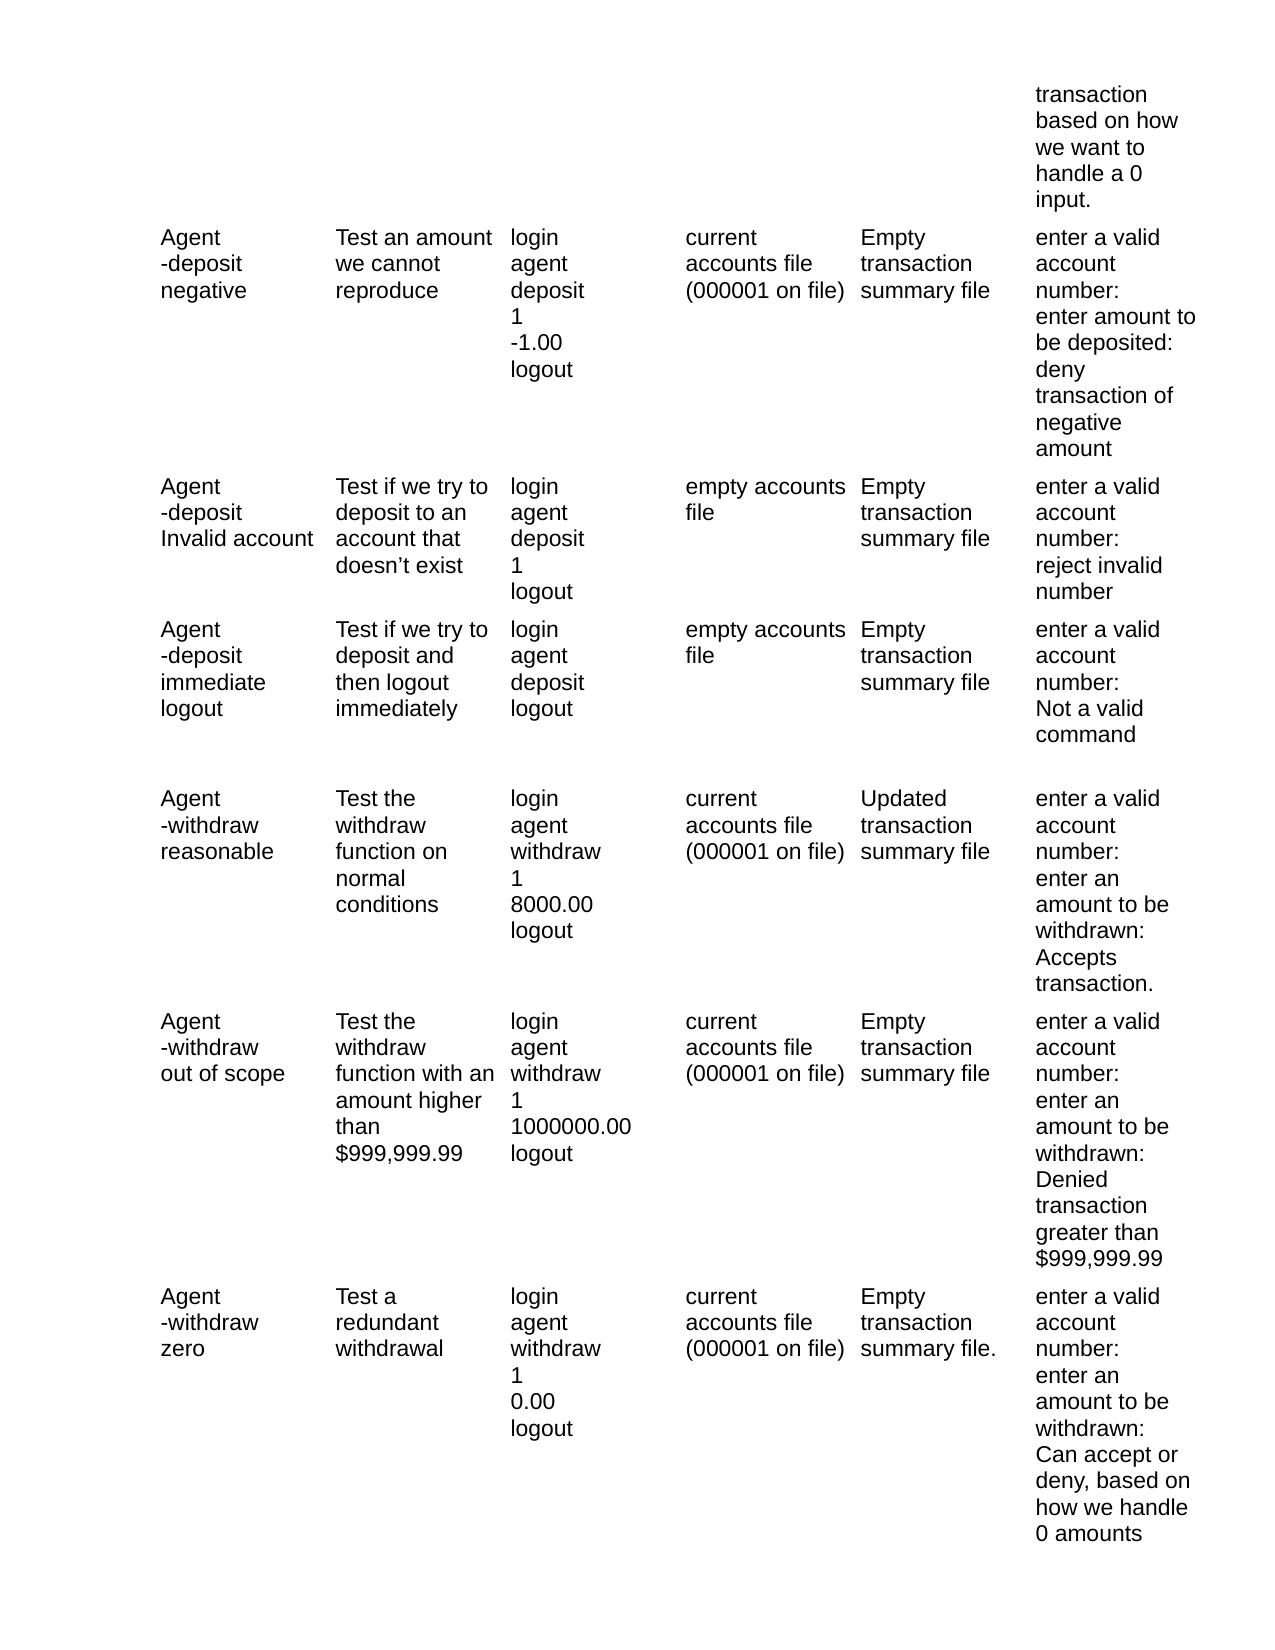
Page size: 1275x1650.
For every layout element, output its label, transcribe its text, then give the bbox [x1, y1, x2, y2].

table_cell Empty transaction summary file [855, 1002, 1030, 1277]
table_cell Agent -deposit immediate logout [155, 610, 330, 780]
table_cell [855, 75, 1030, 218]
table_cell [680, 75, 855, 218]
table_cell enter a valid account number: enter an amount to be withdrawn: Accepts transaction. [1030, 780, 1205, 1002]
table_cell login agent withdraw 1 8000.00 logout [505, 780, 680, 1002]
table_cell login agent deposit 1 -1.00 logout [505, 218, 680, 467]
table_cell login agent withdraw 1 1000000.00 logout [505, 1002, 680, 1277]
table_cell current accounts file (000001 on file) [680, 218, 855, 467]
table_cell login agent withdraw 1 0.00 logout [505, 1277, 680, 1552]
table_cell Updated transaction summary file [855, 780, 1030, 1002]
table_cell Empty transaction summary file [855, 218, 1030, 467]
table_cell [330, 75, 505, 218]
table_cell Empty transaction summary file [855, 467, 1030, 610]
table_cell enter a valid account number: reject invalid number [1030, 467, 1205, 610]
table_cell Test an amount we cannot reproduce [330, 218, 505, 467]
table_cell Empty transaction summary file. [855, 1277, 1030, 1552]
table_cell enter a valid account number: Not a valid command [1030, 610, 1205, 780]
table_cell enter a valid account number: enter an amount to be withdrawn: Denied transaction greater than $999,999.99 [1030, 1002, 1205, 1277]
table_cell empty accounts file [680, 610, 855, 780]
table_cell Agent -withdraw zero [155, 1277, 330, 1552]
table_cell Test the withdraw function on normal conditions [330, 780, 505, 1002]
table_cell Agent -deposit Invalid account [155, 467, 330, 610]
table_cell transaction based on how we want to handle a 0 input. [1030, 75, 1205, 218]
table_cell Agent -withdraw reasonable [155, 780, 330, 1002]
table_cell login agent deposit logout [505, 610, 680, 780]
table_cell [155, 75, 330, 218]
table_cell empty accounts file [680, 467, 855, 610]
table_cell Test a redundant withdrawal [330, 1277, 505, 1552]
table_cell Test if we try to deposit to an account that doesn’t exist [330, 467, 505, 610]
table_cell enter a valid account number: enter amount to be deposited: deny transaction of negative amount [1030, 218, 1205, 467]
table_cell enter a valid account number: enter an amount to be withdrawn: Can accept or deny, based on how we handle 0 amounts [1030, 1277, 1205, 1552]
table_cell login agent deposit 1 logout [505, 467, 680, 610]
table_cell Agent -deposit negative [155, 218, 330, 467]
table_cell Test the withdraw function with an amount higher than $999,999.99 [330, 1002, 505, 1277]
table_cell current accounts file (000001 on file) [680, 1277, 855, 1552]
table_cell current accounts file (000001 on file) [680, 780, 855, 1002]
table_cell Test if we try to deposit and then logout immediately [330, 610, 505, 780]
table_cell [505, 75, 680, 218]
table_cell Empty transaction summary file [855, 610, 1030, 780]
table_cell current accounts file (000001 on file) [680, 1002, 855, 1277]
table_cell Agent -withdraw out of scope [155, 1002, 330, 1277]
